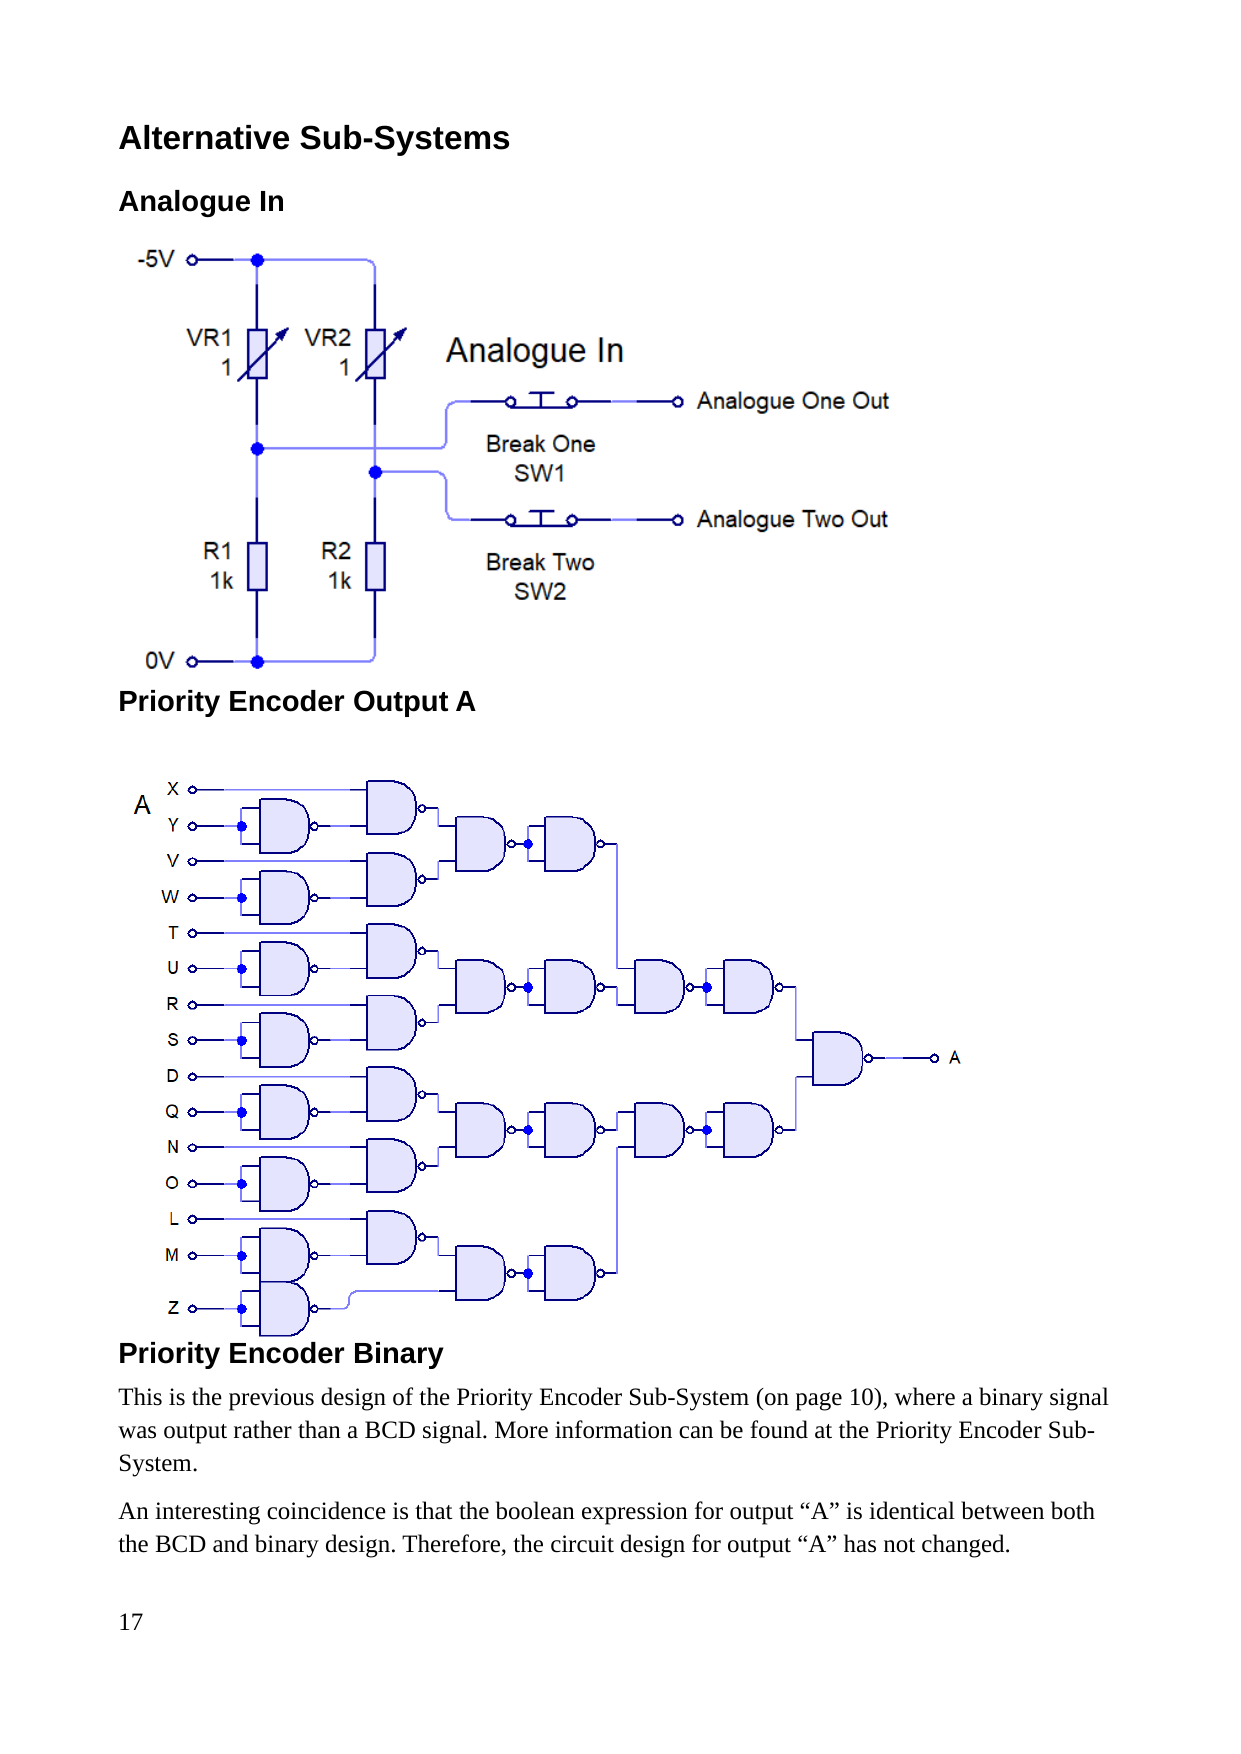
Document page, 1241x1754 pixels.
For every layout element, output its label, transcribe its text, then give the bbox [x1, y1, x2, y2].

picture [118, 777, 969, 1337]
subtitle Priority Encoder Binary [118, 1337, 1122, 1370]
subtitle Alternative Sub-Systems [118, 118, 1122, 157]
text This is the previous design of the Priority Encoder Sub-System (on page 10), where a binary signal was output rather than a BCD signal. More information can be found at the Priority Encoder Sub-System. [118, 1382, 1122, 1477]
subtitle Priority Encoder Output A [118, 685, 1122, 718]
text An interesting coincidence is that the boolean expression for output “A” is identical between both the BCD and binary design. Therefore, the circuit design for output “A” has not changed. [118, 1496, 1122, 1558]
subtitle Analogue In [118, 184, 1122, 217]
picture [118, 229, 900, 685]
